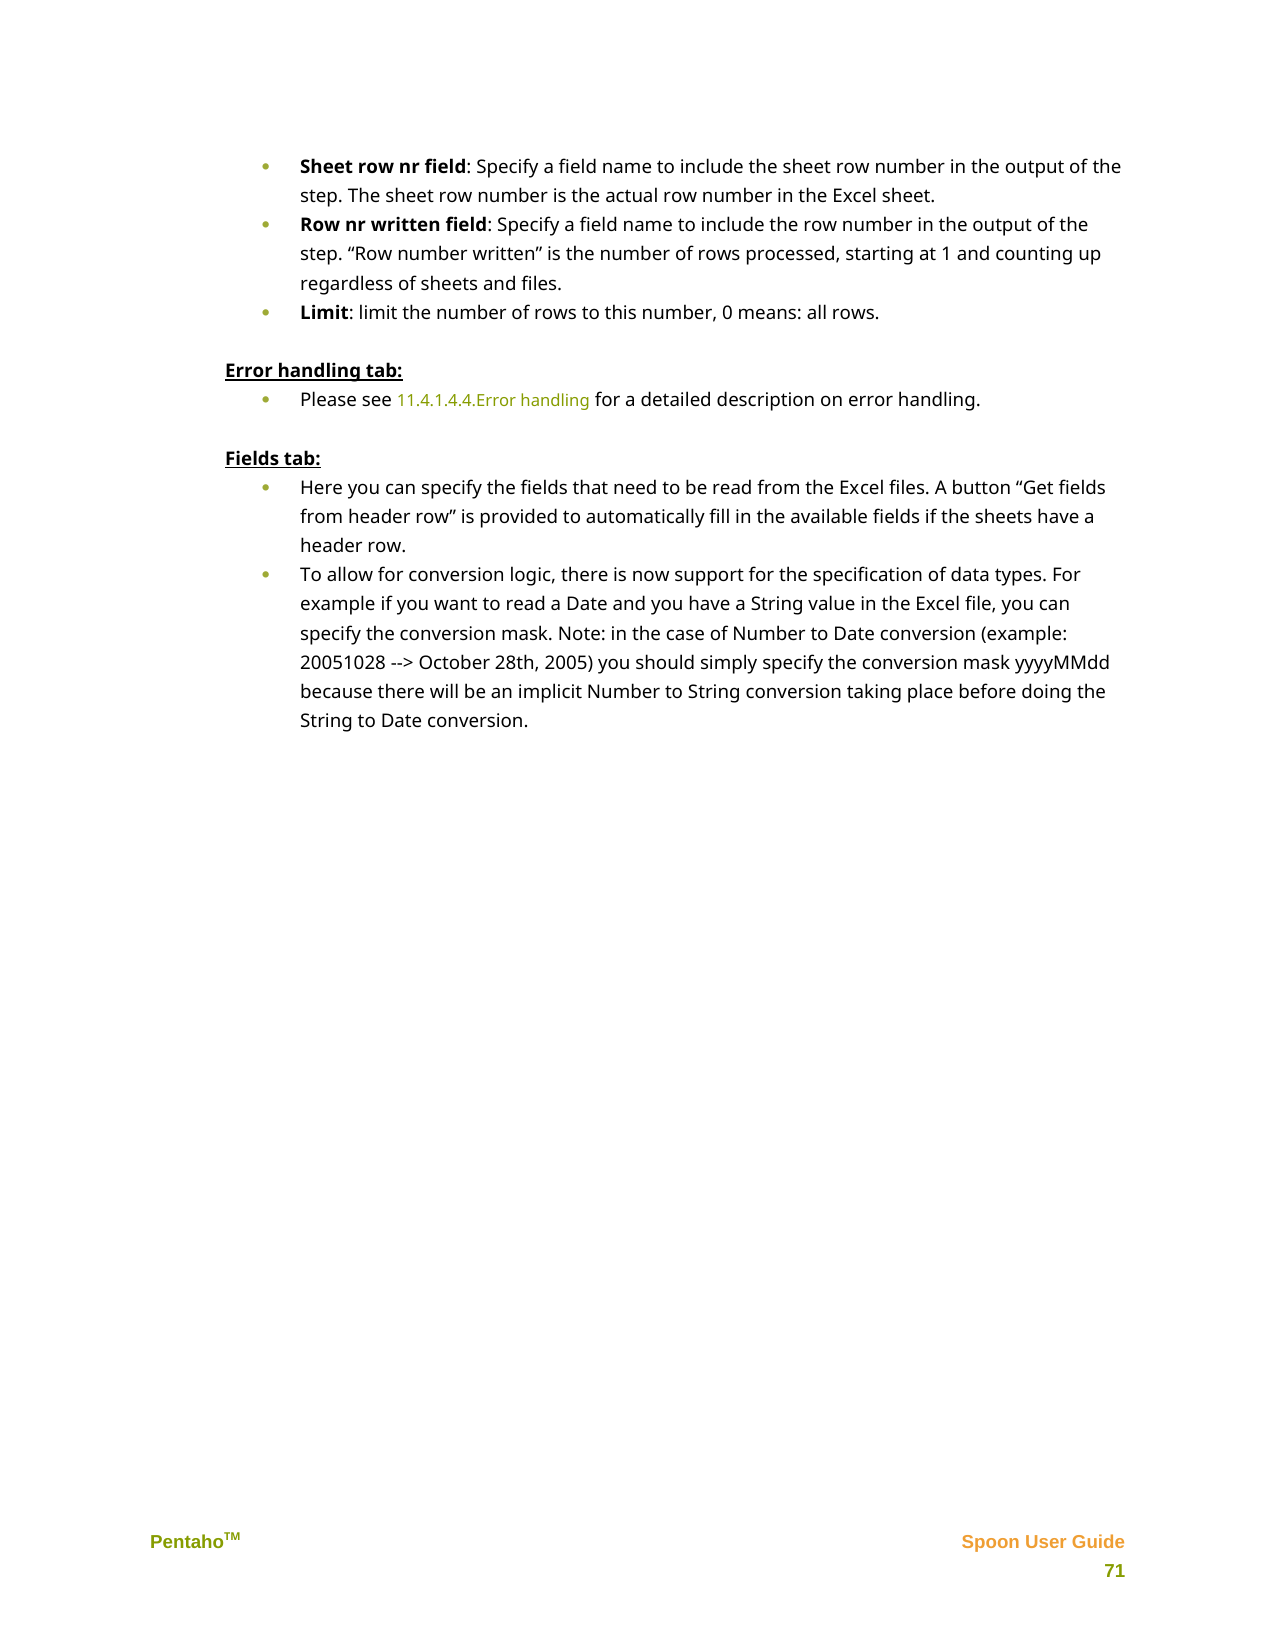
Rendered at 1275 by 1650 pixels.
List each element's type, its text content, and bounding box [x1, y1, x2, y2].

list Here you can specify the fields that need to be read from the Excel files. A button “Get fields from header row” is provided to automatically fill in the available fields if the sheets have a header row. [262, 471, 1125, 558]
list Limit: limit the number of rows to this number, 0 means: all rows. [262, 296, 1125, 325]
list To allow for conversion logic, there is now support for the specification of data types. For example if you want to read a Date and you have a String value in the Excel file, you can specify the conversion mask. Note: in the case of Number to Date conversion (example: 20051028 --> October 28th, 2005) you should simply specify the conversion mask yyyyMMdd because there will be an implicit Number to String conversion taking place before doing the String to Date conversion. [262, 558, 1125, 733]
list Row nr written field: Specify a field name to include the row number in the output of the step. “Row number written” is the number of rows processed, starting at 1 and counting up regardless of sheets and files. [262, 208, 1125, 296]
text Error handling tab: [225, 354, 1125, 383]
list Please see 11.4.1.4.4.Error handling for a detailed description on error handling. [262, 383, 1125, 412]
list Sheet row nr field: Specify a field name to include the sheet row number in the output of the step. The sheet row number is the actual row number in the Excel sheet. [262, 150, 1125, 208]
text Fields tab: [225, 442, 1125, 471]
